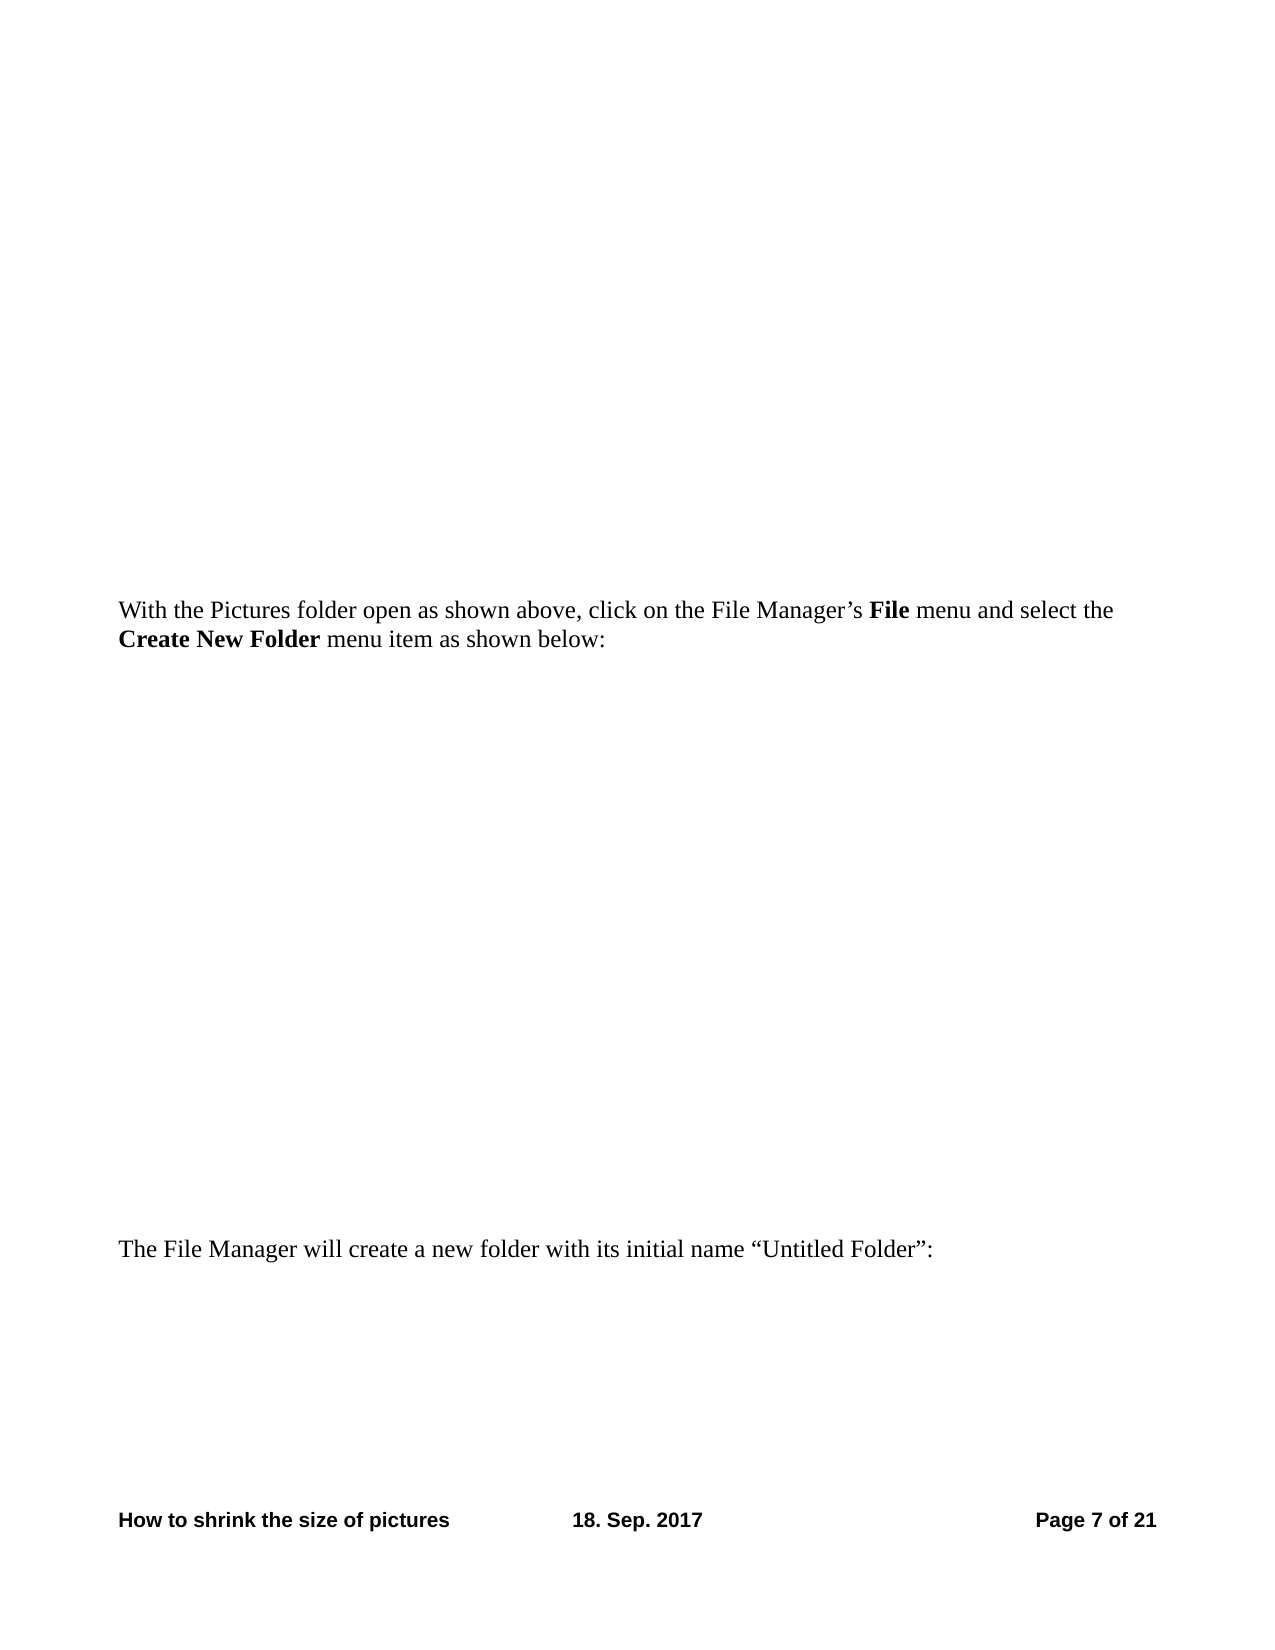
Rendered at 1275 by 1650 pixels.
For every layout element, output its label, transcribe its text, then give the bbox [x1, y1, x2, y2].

text The File Manager will create a new folder with its initial name “Untitled Folder”: [118, 1180, 1157, 1263]
text With the Pictures folder open as shown above, click on the File Manager’s File menu and select the Create New Folder menu item as shown below: [118, 595, 1157, 652]
